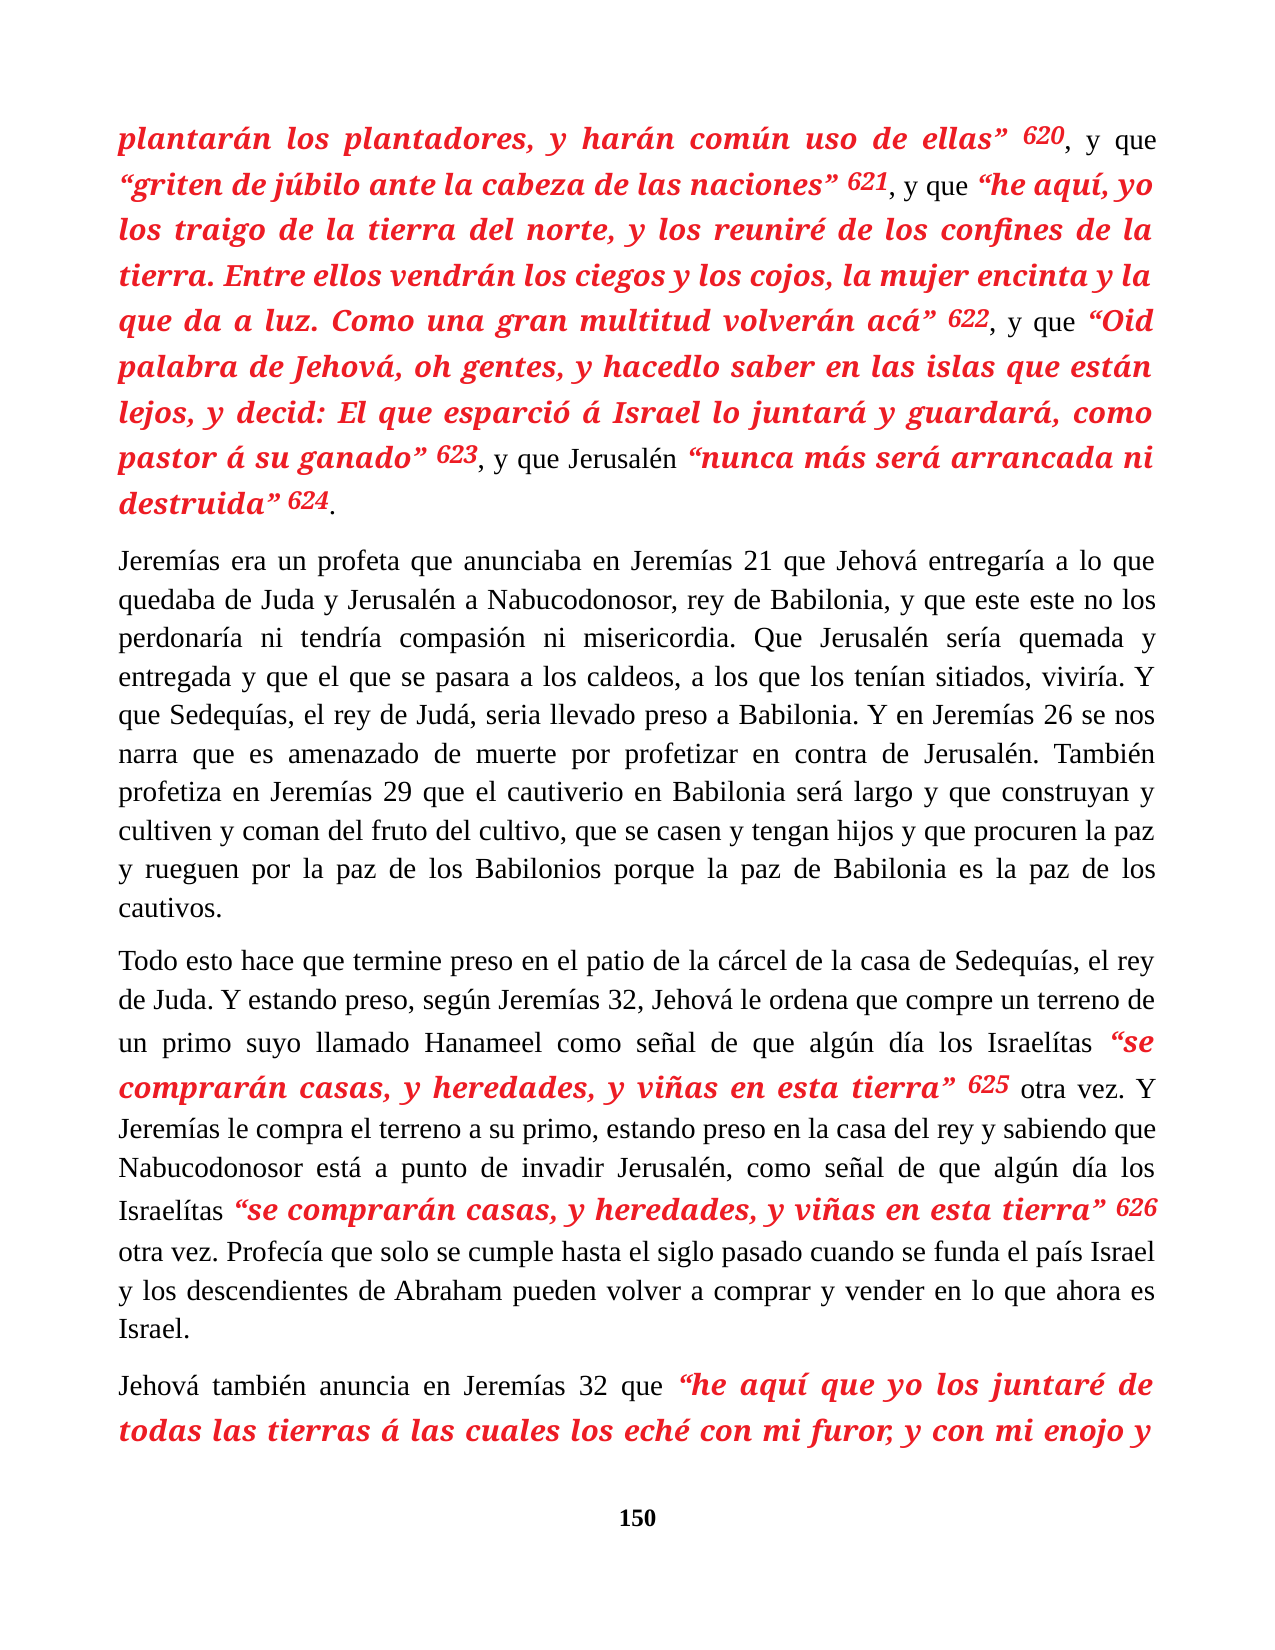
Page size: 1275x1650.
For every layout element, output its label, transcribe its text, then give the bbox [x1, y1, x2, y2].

text Jeremías era un profeta que anunciaba en Jeremías 21 que Jehová entregaría a lo que quedaba de Juda y Jerusalén a Nabucodonosor, rey de Babilonia, y que este este no los perdonaría ni tendría compasión ni misericordia. Que Jerusalén sería quemada y entregada y que el que se pasara a los caldeos, a los que los tenían sitiados, viviría. Y que Sedequías, el rey de Judá, seria llevado preso a Babilonia. Y en Jeremías 26 se nos narra que es amenazado de muerte por profetizar en contra de Jerusalén. También profetiza en Jeremías 29 que el cautiverio en Babilonia será largo y que construyan y cultiven y coman del fruto del cultivo, que se casen y tengan hijos y que procuren la paz y rueguen por la paz de los Babilonios porque la paz de Babilonia es la paz de los cautivos. [118, 543, 1157, 924]
text Todo esto hace que termine preso en el patio de la cárcel de la casa de Sedequías, el rey de Juda. Y estando preso, según Jeremías 32, Jehová le ordena que compre un terreno de un primo suyo llamado Hanameel como señal de que algún día los Israelítas “se comprarán casas, y heredades, y viñas en esta tierra” otra vez. Y Jeremías le compra el terreno a su primo, estando preso en la casa del rey y sabiendo que Nabucodonosor está a punto de invadir Jerusalén, como señal de que algún día los Israelítas “se comprarán casas, y heredades, y viñas en esta tierra” otra vez. Profecía que solo se cumple hasta el siglo pasado cuando se funda el país Israel y los descendientes de Abraham pueden volver a comprar y vender en lo que ahora es Israel. [118, 943, 1157, 1345]
text Jehová también anuncia en Jeremías 32 que “he aquí que yo los juntaré de todas las tierras á las cuales los eché con mi furor, y con mi enojo y [118, 1364, 1157, 1450]
text plantarán los plantadores, y harán común uso de ellas” , y que “griten de júbilo ante la cabeza de las naciones” , y que “he aquí, yo los traigo de la tierra del norte, y los reuniré de los confines de la tierra. Entre ellos vendrán los ciegos y los cojos, la mujer encinta y la que da a luz. Como una gran multitud volverán acá” , y que “Oid palabra de Jehová, oh gentes, y hacedlo saber en las islas que están lejos, y decid: El que esparció á Israel lo juntará y guardará, como pastor á su ganado” , y que Jerusalén “nunca más será arrancada ni destruida” . [118, 118, 1157, 523]
